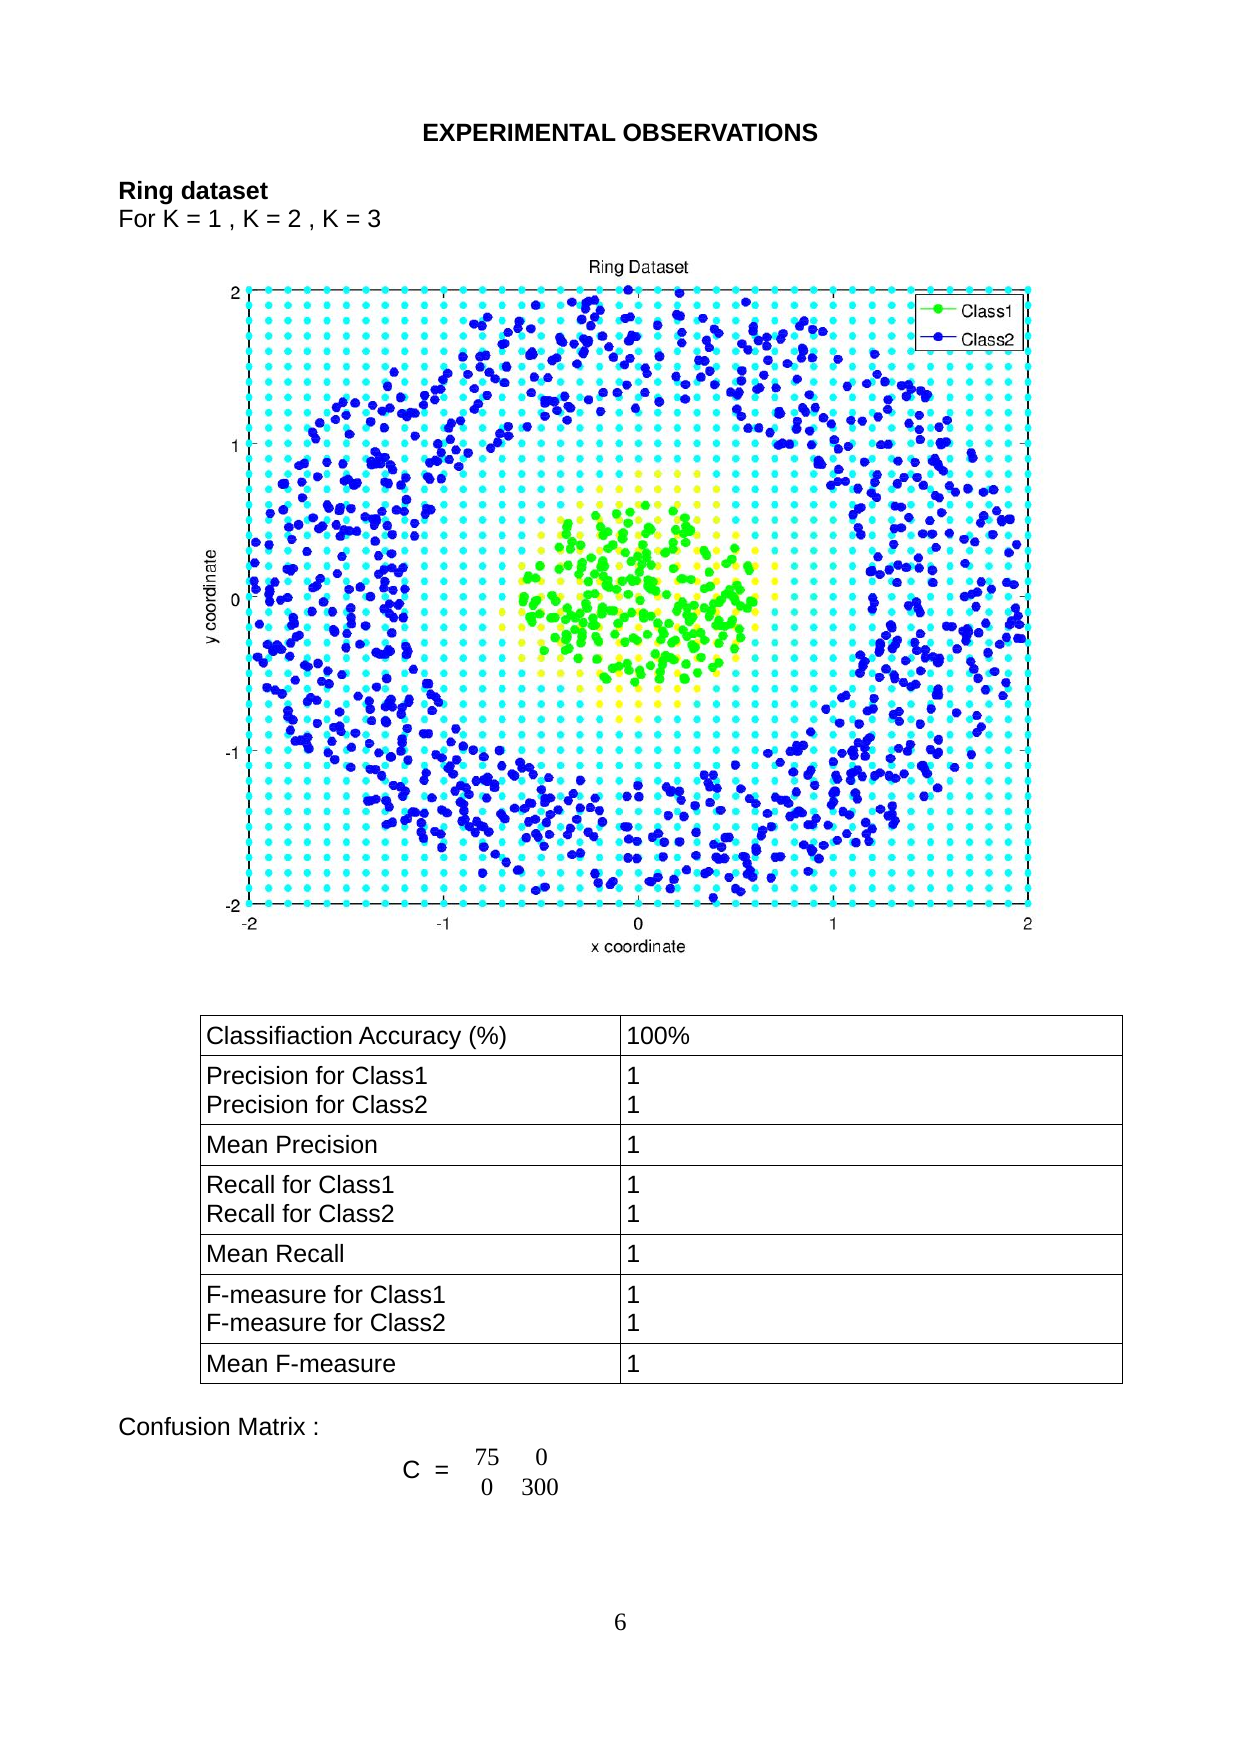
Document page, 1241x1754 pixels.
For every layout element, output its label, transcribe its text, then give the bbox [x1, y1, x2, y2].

table_cell Mean Recall [201, 1235, 620, 1274]
table_cell Recall for Class1 Recall for Class2 [201, 1166, 620, 1233]
table_header 100% [621, 1016, 1122, 1055]
table_cell Precision for Class1 Precision for Class2 [201, 1056, 620, 1124]
text Confusion Matrix : [118, 1412, 1122, 1441]
table_cell 1 1 [621, 1275, 1122, 1343]
table_cell F-measure for Class1 F-measure for Class2 [201, 1275, 620, 1343]
table_cell 1 1 [621, 1056, 1122, 1124]
text Ring dataset [118, 176, 1122, 204]
table_cell 1 [621, 1235, 1122, 1274]
table_cell 1 1 [621, 1166, 1122, 1233]
text EXPERIMENTAL OBSERVATIONS [118, 118, 1122, 147]
table_cell Mean F-measure [201, 1344, 620, 1383]
table_cell 1 [621, 1125, 1122, 1164]
text C = [118, 1441, 1122, 1501]
text For K = 1 , K = 2 , K = 3 [118, 204, 1122, 233]
table_cell 1 [621, 1344, 1122, 1383]
table_header Classifiaction Accuracy (%) [201, 1016, 620, 1055]
picture [118, 233, 1123, 986]
table_cell Mean Precision [201, 1125, 620, 1164]
